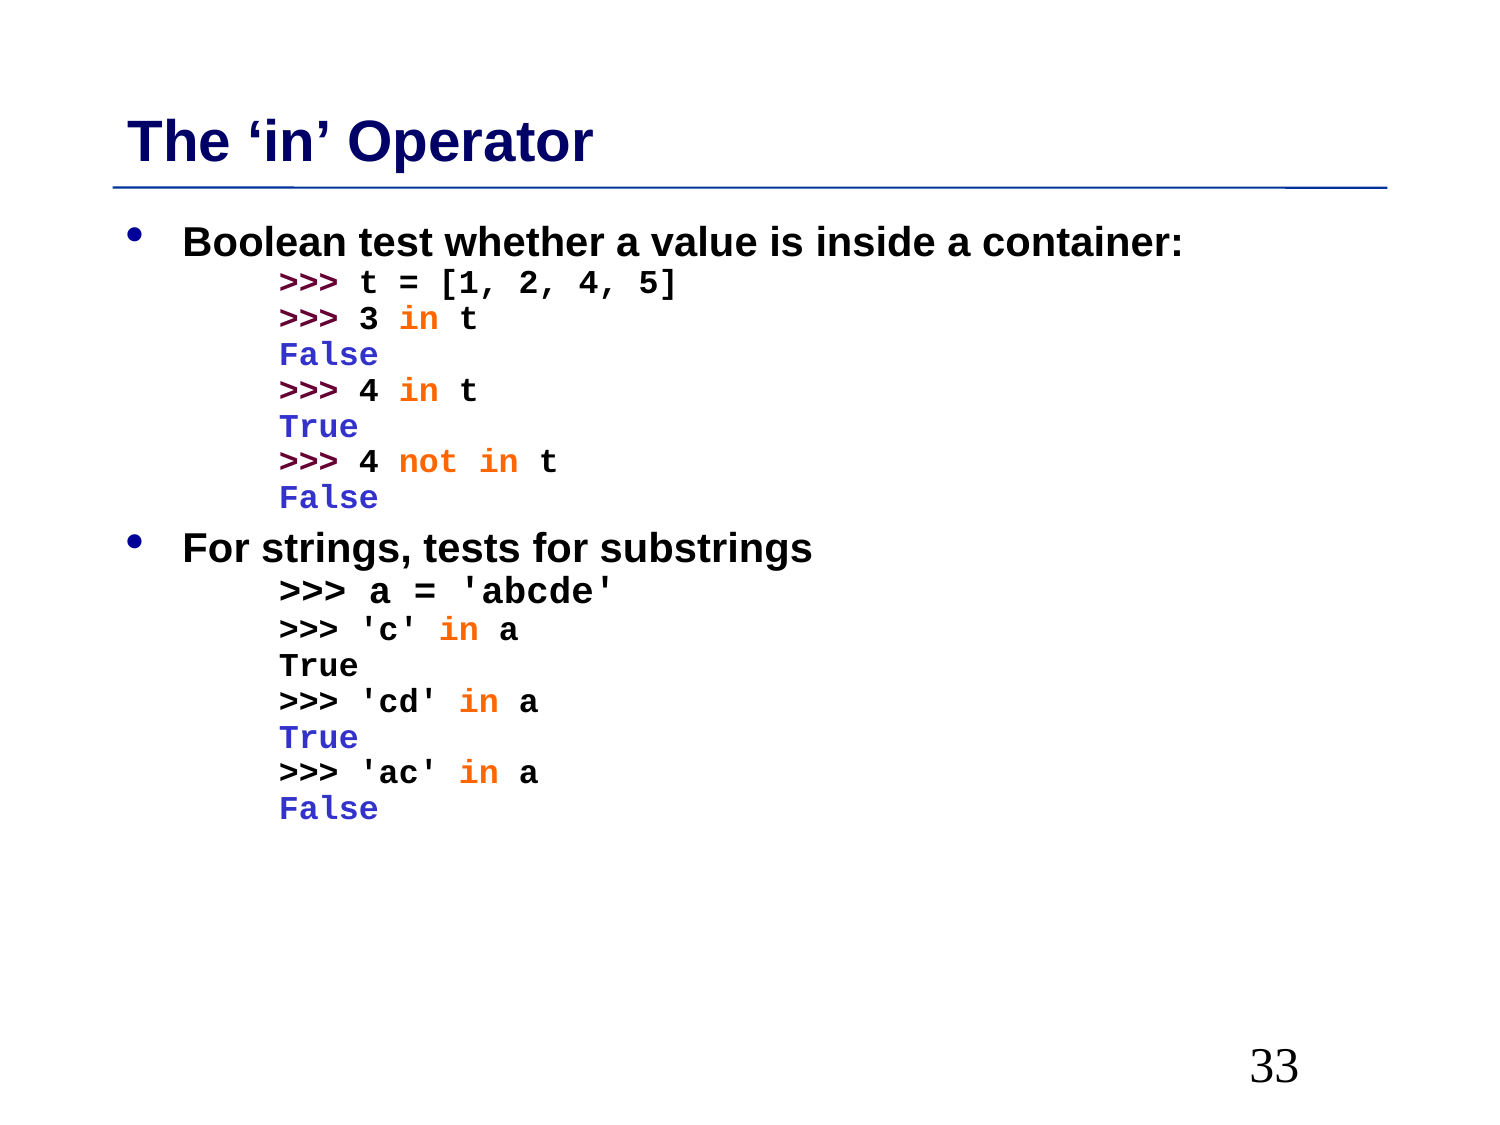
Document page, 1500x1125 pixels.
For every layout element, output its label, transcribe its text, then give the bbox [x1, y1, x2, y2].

list Boolean test whether a value is inside a container: >>> t = [1, 2, 4, 5] >>> 3 in t False >>> 4 in t True >>> 4 not in t False For strings, tests for substrings >>> a = 'abcde' >>> 'c' in a True >>> 'cd' in a True >>> 'ac' in a False [112, 212, 1388, 963]
title The ‘in’ Operator [112, 95, 1388, 181]
